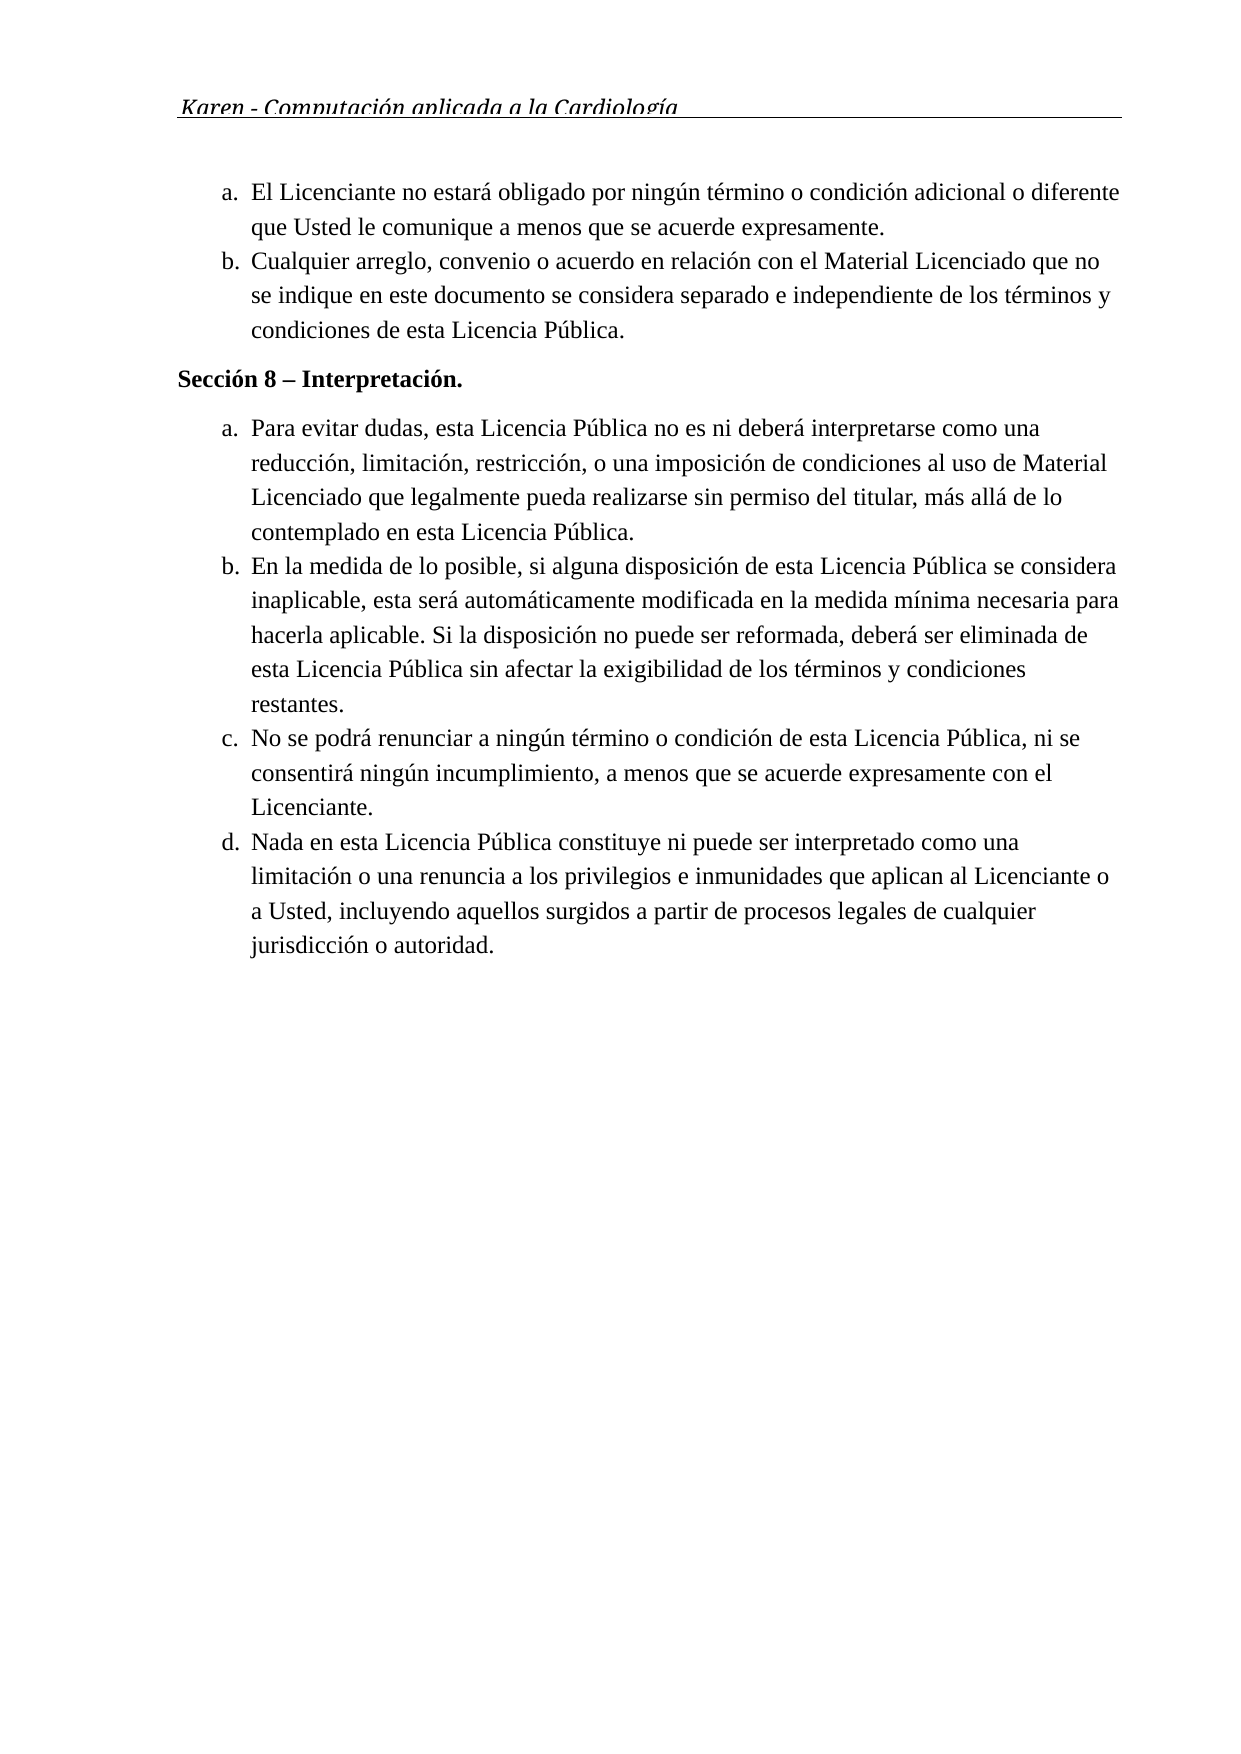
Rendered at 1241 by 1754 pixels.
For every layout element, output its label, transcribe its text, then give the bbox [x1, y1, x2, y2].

list Cualquier arreglo, convenio o acuerdo en relación con el Material Licenciado que no se indique en este documento se considera separado e independiente de los términos y condiciones de esta Licencia Pública. [221, 246, 1122, 344]
list Nada en esta Licencia Pública constituye ni puede ser interpretado como una limitación o una renuncia a los privilegios e inmunidades que aplican al Licenciante o a Usted, incluyendo aquellos surgidos a partir de procesos legales de cualquier jurisdicción o autoridad. [221, 827, 1122, 959]
list Para evitar dudas, esta Licencia Pública no es ni deberá interpretarse como una reducción, limitación, restricción, o una imposición de condiciones al uso de Material Licenciado que legalmente pueda realizarse sin permiso del titular, más allá de lo contemplado en esta Licencia Pública. [221, 413, 1122, 545]
list El Licenciante no estará obligado por ningún término o condición adicional o diferente que Usted le comunique a menos que se acuerde expresamente. [221, 177, 1122, 240]
text Sección 8 – Interpretación. [177, 364, 1122, 393]
list En la medida de lo posible, si alguna disposición de esta Licencia Pública se considera inaplicable, esta será automáticamente modificada en la medida mínima necesaria para hacerla aplicable. Si la disposición no puede ser reformada, deberá ser eliminada de esta Licencia Pública sin afectar la exigibilidad de los términos y condiciones restantes. [221, 551, 1122, 718]
list No se podrá renunciar a ningún término o condición de esta Licencia Pública, ni se consentirá ningún incumplimiento, a menos que se acuerde expresamente con el Licenciante. [221, 723, 1122, 821]
